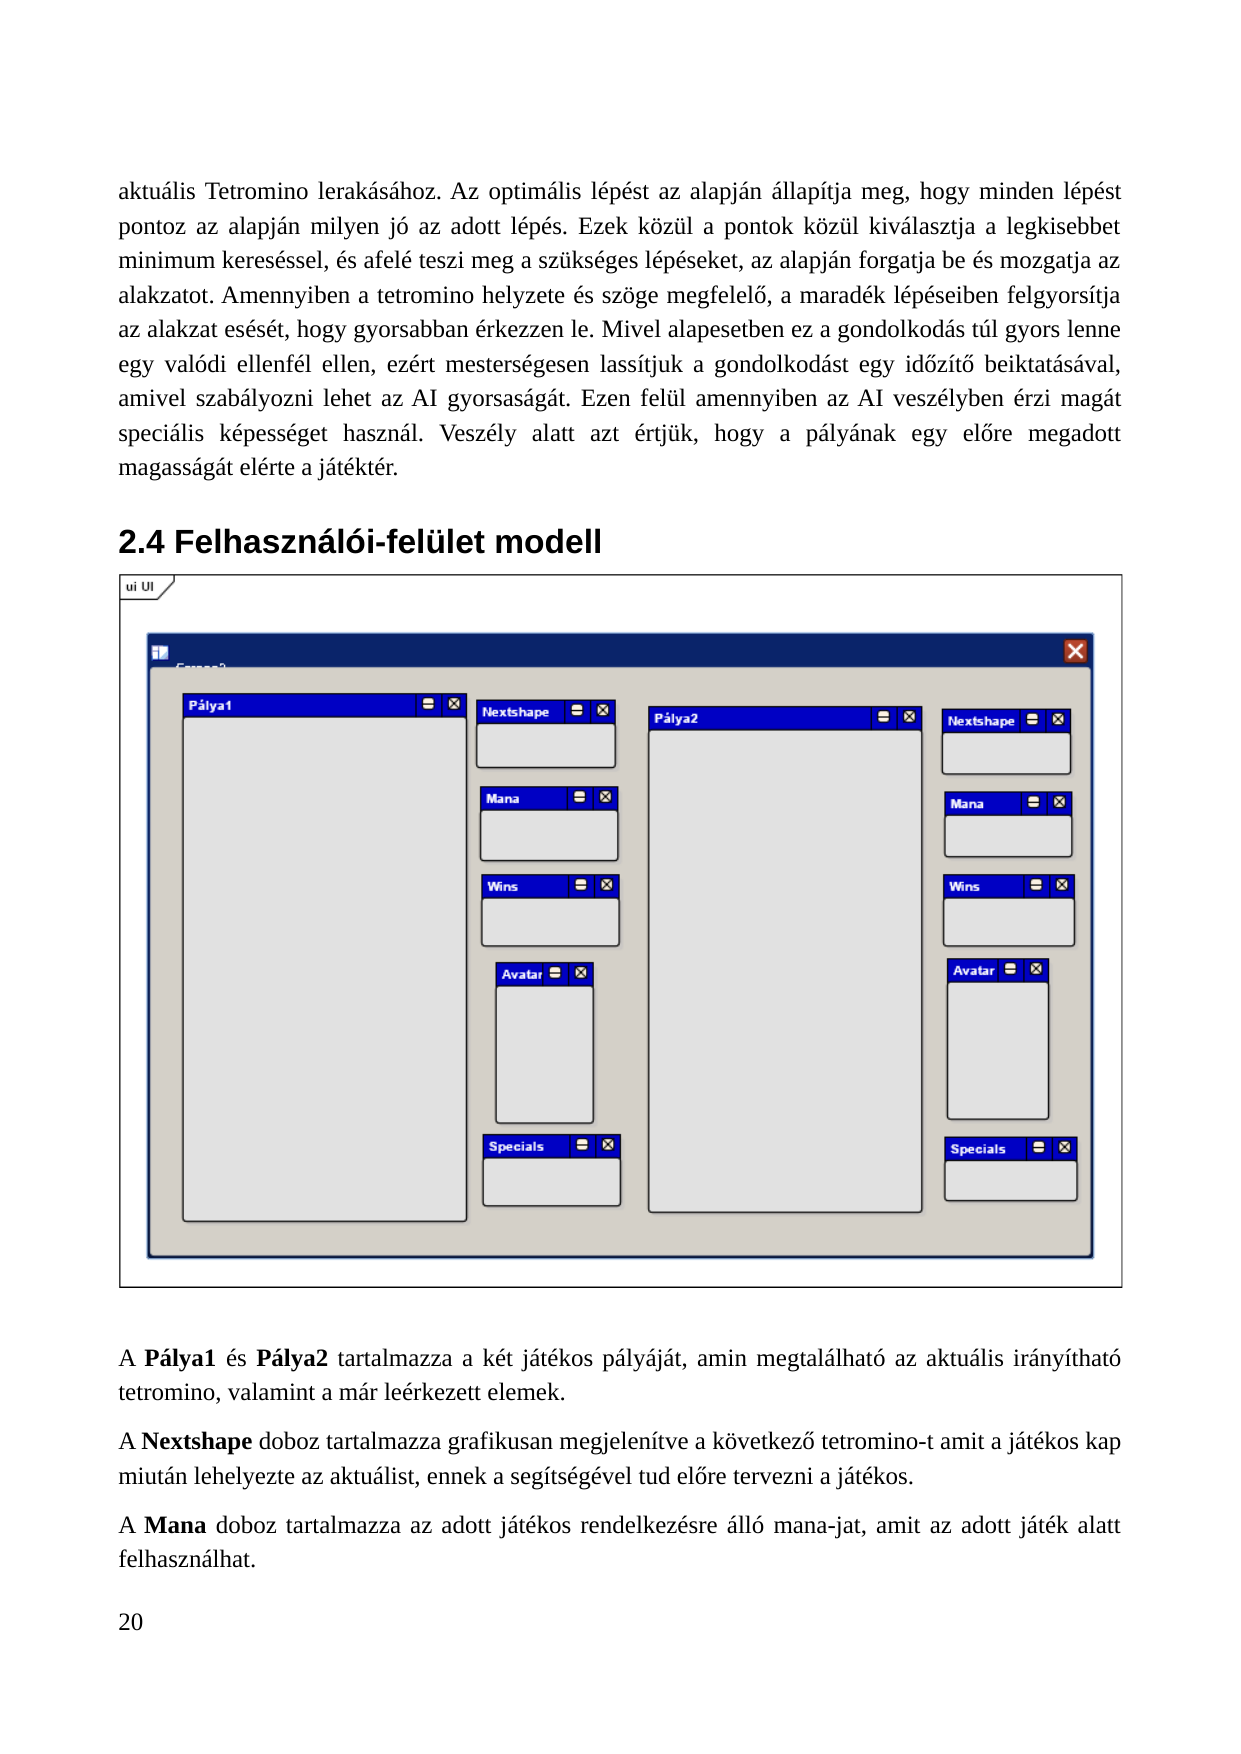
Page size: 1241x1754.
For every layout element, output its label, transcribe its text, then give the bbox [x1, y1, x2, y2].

text aktuális Tetromino lerakásához. Az optimális lépést az alapján állapítja meg, hogy minden lépést pontoz az alapján milyen jó az adott lépés. Ezek közül a pontok közül kiválasztja a legkisebbet minimum kereséssel, és afelé teszi meg a szükséges lépéseket, az alapján forgatja be és mozgatja az alakzatot. Amennyiben a tetromino helyzete és szöge megfelelő, a maradék lépéseiben felgyorsítja az alakzat esését, hogy gyorsabban érkezzen le. Mivel alapesetben ez a gondolkodás túl gyors lenne egy valódi ellenfél ellen, ezért mesterségesen lassítjuk a gondolkodást egy időzítő beiktatásával, amivel szabályozni lehet az AI gyorsaságát. Ezen felül amennyiben az AI veszélyben érzi magát speciális képességet használ. Veszély alatt azt értjük, hogy a pályának egy előre megadott magasságát elérte a játéktér. [118, 176, 1122, 481]
text A Mana doboz tartalmazza az adott játékos rendelkezésre álló mana-jat, amit az adott játék alatt felhasználhat. [118, 1510, 1122, 1573]
text A Pálya1 és Pálya2 tartalmazza a két játékos pályáját, amin megtalálható az aktuális irányítható tetromino, valamint a már leérkezett elemek. [118, 1343, 1122, 1406]
picture [118, 573, 1123, 1288]
subtitle 2.4 Felhasználói-felület modell [118, 522, 1122, 561]
text A Nextshape doboz tartalmazza grafikusan megjelenítve a következő tetromino-t amit a játékos kap miután lehelyezte az aktuálist, ennek a segítségével tud előre tervezni a játékos. [118, 1426, 1122, 1489]
